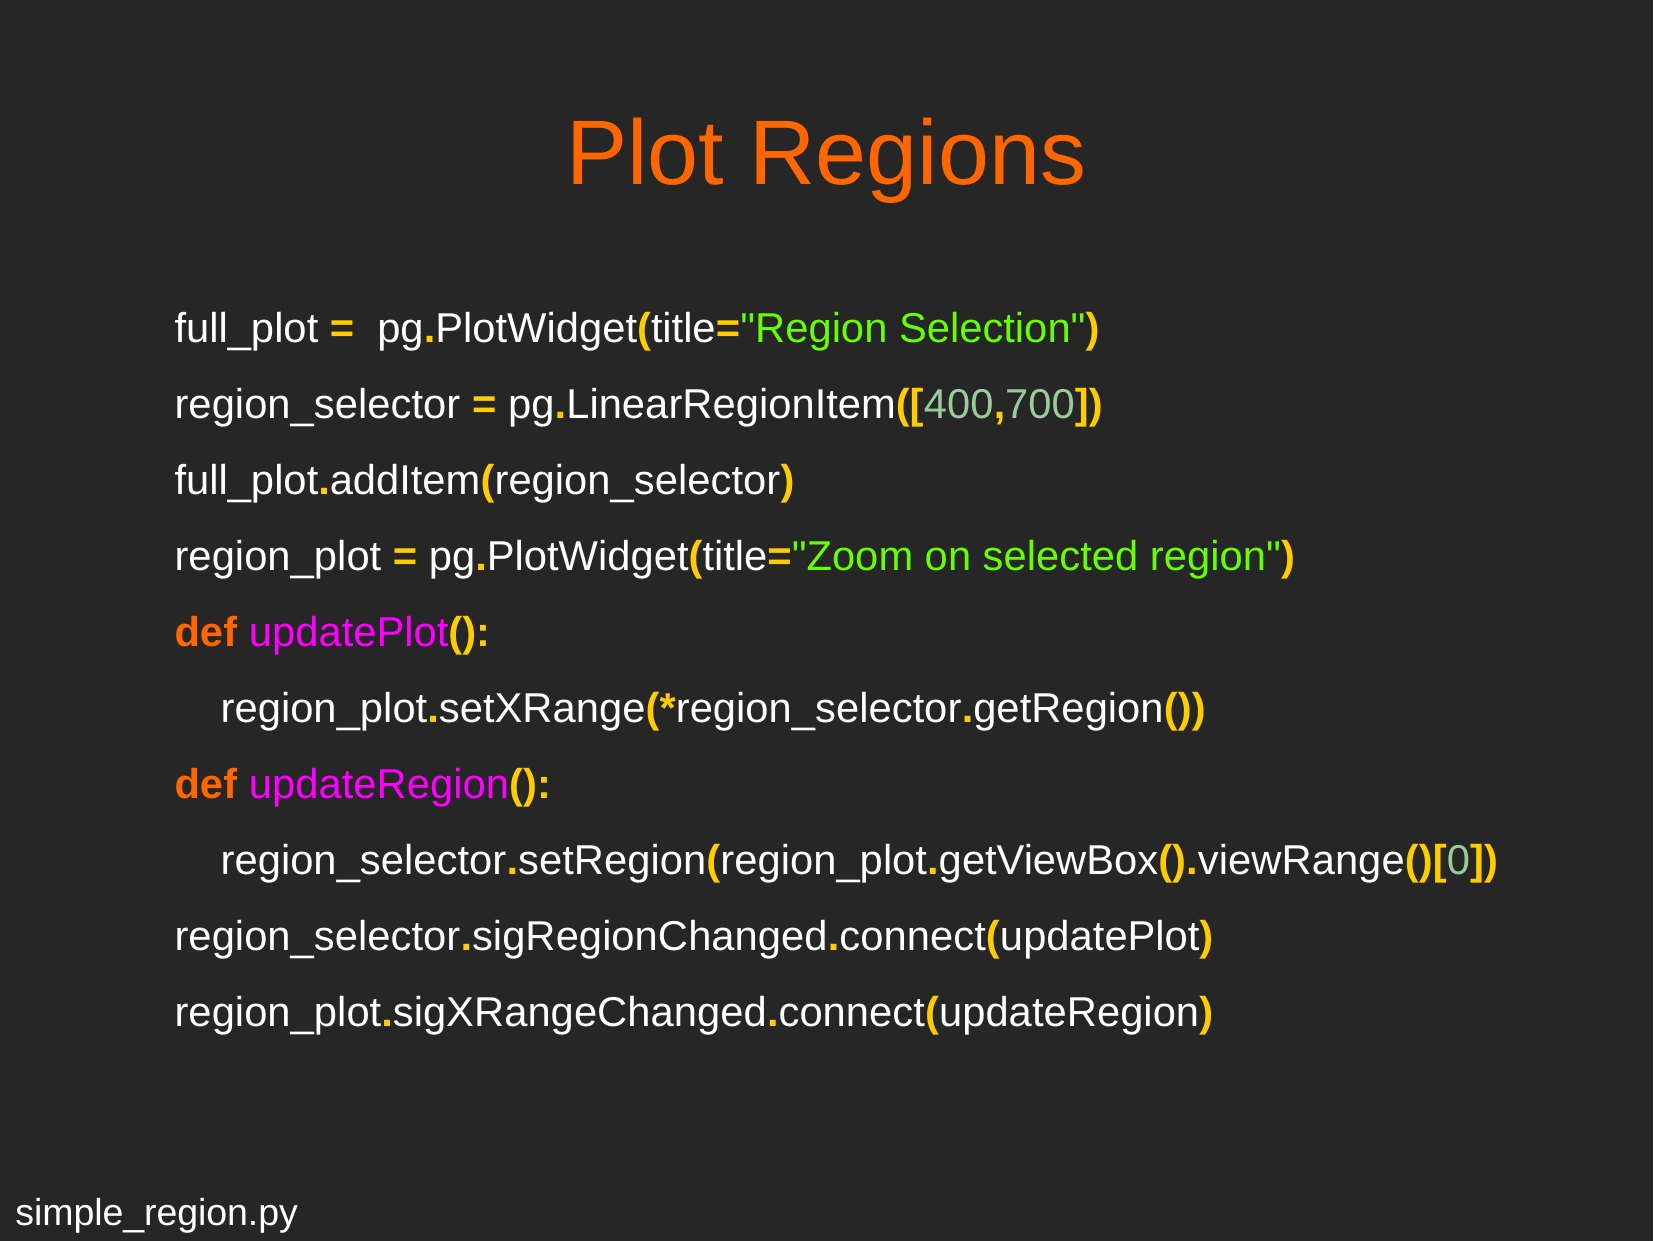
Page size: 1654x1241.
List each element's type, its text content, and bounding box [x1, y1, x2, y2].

text_box Plot Regions [82, 99, 1571, 207]
list full_plot = pg.PlotWidget(title="Region Selection") region_selector = pg.LinearRegionItem([400,700]) full_plot.addItem(region_selector) region_plot = pg.PlotWidget(title="Zoom on selected region") def updatePlot(): region_plot.setXRange(*region_selector.getRegion()) def updateRegion(): region_selector.setRegion(region_plot.getViewBox().viewRange()[0]) region_selector.sigRegionChanged.connect(updatePlot) region_plot.sigXRangeChanged.connect(updateRegion) [82, 240, 1571, 1202]
text_box simple_region.py [0, 1184, 567, 1241]
